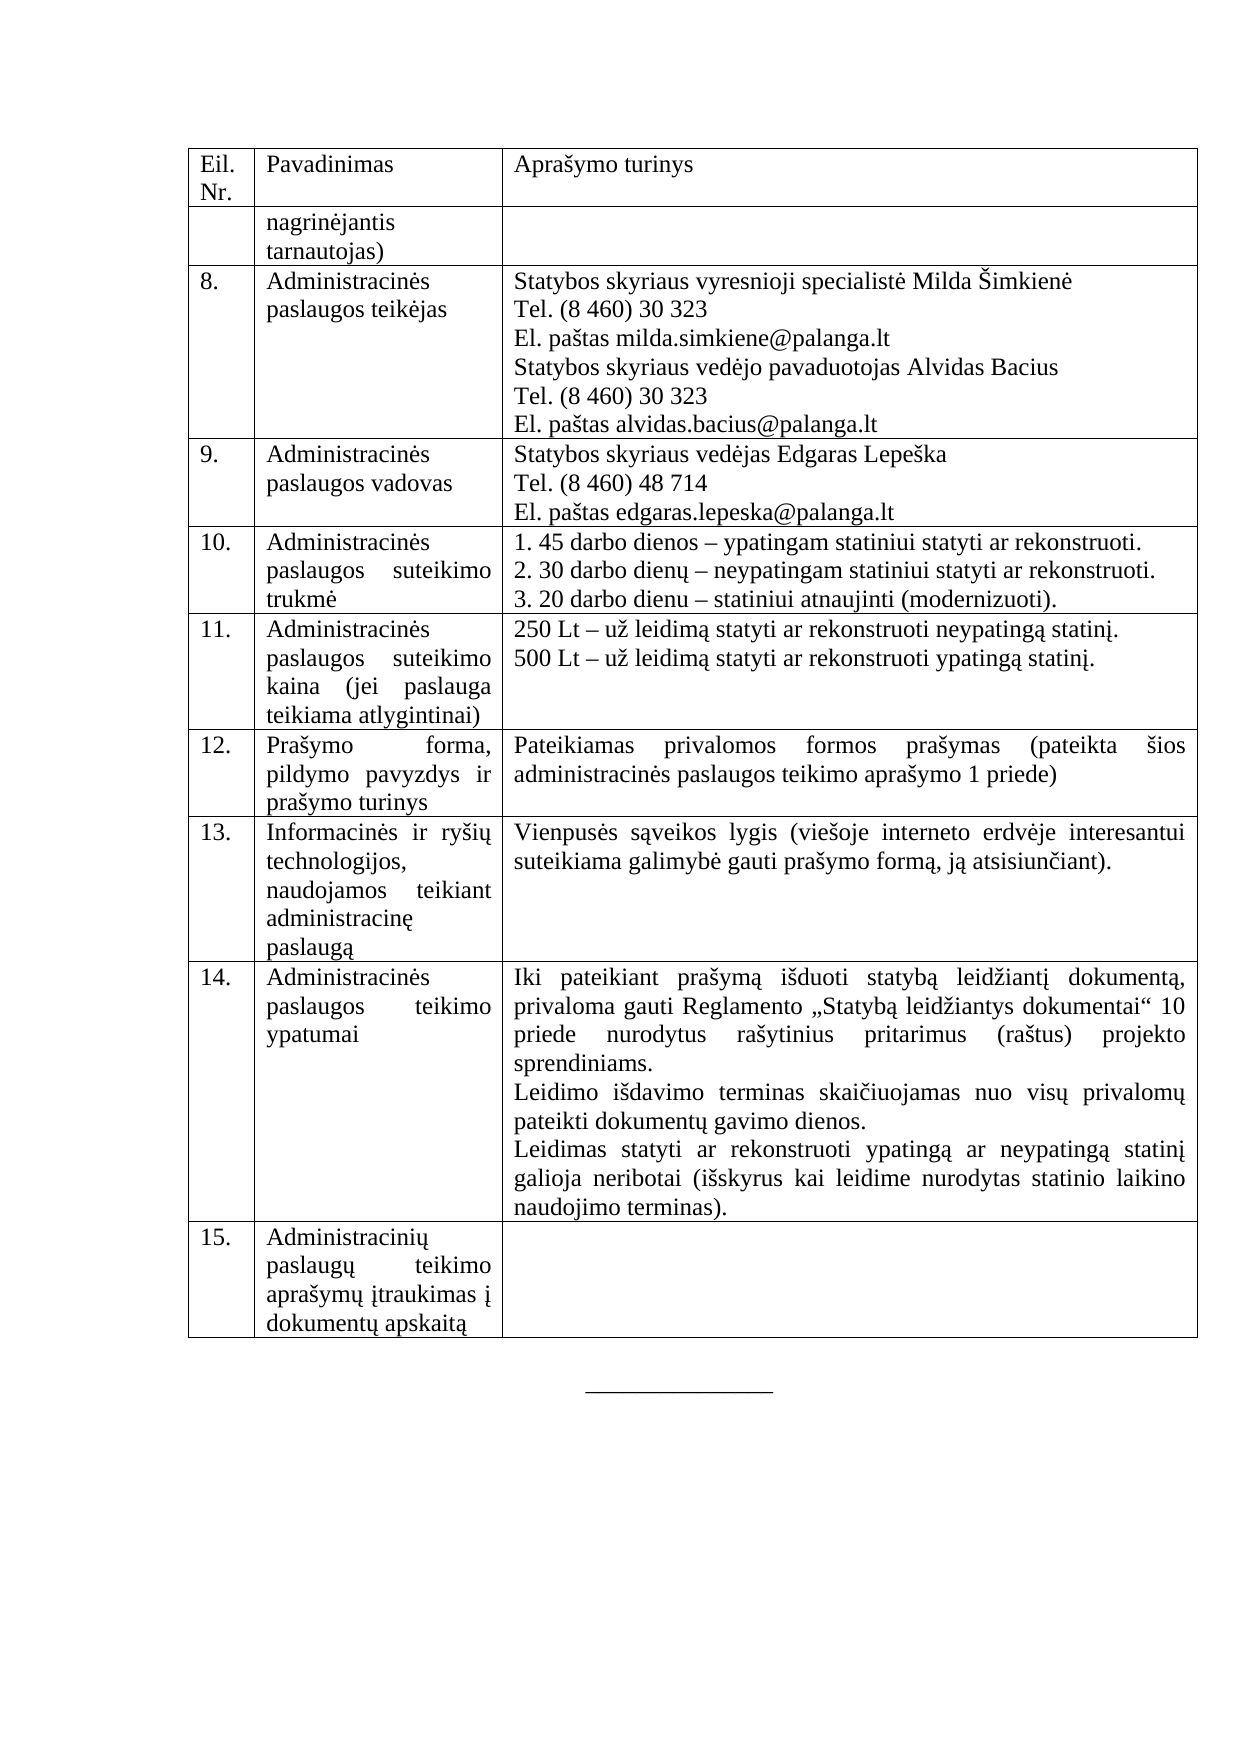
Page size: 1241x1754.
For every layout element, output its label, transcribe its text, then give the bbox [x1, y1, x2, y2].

table_cell 14. [189, 962, 254, 1221]
table_cell 8. [189, 266, 254, 438]
table_cell 1. 45 darbo dienos – ypatingam statiniui statyti ar rekonstruoti. 2. 30 darbo dienų – neypatingam statiniui statyti ar rekonstruoti. 3. 20 darbo dienu – statiniui atnaujinti (modernizuoti). [503, 527, 1197, 613]
table_cell Administracinės paslaugos suteikimo trukmė [255, 527, 502, 613]
table_cell 10. [189, 527, 254, 613]
table_header Pavadinimas [255, 149, 502, 206]
table_cell Vienpusės sąveikos lygis (viešoje interneto erdvėje interesantui suteikiama galimybė gauti prašymo formą, ją atsisiunčiant). [503, 817, 1197, 961]
table_cell Administracinės paslaugos suteikimo kaina (jei paslauga teikiama atlygintinai) [255, 614, 502, 729]
table_cell 9. [189, 439, 254, 526]
table_cell Administracinių paslaugų teikimo aprašymų įtraukimas į dokumentų apskaitą [255, 1222, 502, 1337]
table_cell Administracinės paslaugos teikėjas [255, 266, 502, 438]
table_cell - [503, 207, 1197, 265]
text _______________ [177, 1367, 1181, 1395]
table_cell nagrinėjantis tarnautojas) [255, 207, 502, 265]
table_cell 15. [189, 1222, 254, 1337]
table_cell 11. [189, 614, 254, 729]
table_header Aprašymo turinys [503, 149, 1197, 206]
table_cell Statybos skyriaus vedėjas Edgaras Lepeška Tel. (8 460) 48 714 El. paštas edgaras.lepeska@palanga.lt [503, 439, 1197, 526]
table_cell 250 Lt – už leidimą statyti ar rekonstruoti neypatingą statinį. 500 Lt – už leidimą statyti ar rekonstruoti ypatingą statinį. [503, 614, 1197, 729]
table_cell Pateikiamas privalomos formos prašymas (pateikta šios administracinės paslaugos teikimo aprašymo 1 priede) [503, 730, 1197, 816]
table_cell Administracinės paslaugos vadovas [255, 439, 502, 526]
table_cell Statybos skyriaus vyresnioji specialistė Milda Šimkienė Tel. (8 460) 30 323 El. paštas milda.simkiene@palanga.lt Statybos skyriaus vedėjo pavaduotojas Alvidas Bacius Tel. (8 460) 30 323 El. paštas alvidas.bacius@palanga.lt [503, 266, 1197, 438]
table_cell 13. [189, 817, 254, 961]
table_cell [503, 1222, 1197, 1337]
table_header Eil. Nr. [189, 149, 254, 206]
table_cell 12. [189, 730, 254, 816]
table_cell Iki pateikiant prašymą išduoti statybą leidžiantį dokumentą, privaloma gauti Reglamento „Statybą leidžiantys dokumentai“ 10 priede nurodytus rašytinius pritarimus (raštus) projekto sprendiniams. Leidimo išdavimo terminas skaičiuojamas nuo visų privalomų pateikti dokumentų gavimo dienos. Leidimas statyti ar rekonstruoti ypatingą ar neypatingą statinį galioja neribotai (išskyrus kai leidime nurodytas statinio laikino naudojimo terminas). [503, 962, 1197, 1221]
table_cell [189, 207, 254, 265]
table_cell Informacinės ir ryšių technologijos, naudojamos teikiant administracinę paslaugą [255, 817, 502, 961]
table_cell Administracinės paslaugos teikimo ypatumai [255, 962, 502, 1221]
table_cell Prašymo forma, pildymo pavyzdys ir prašymo turinys [255, 730, 502, 816]
